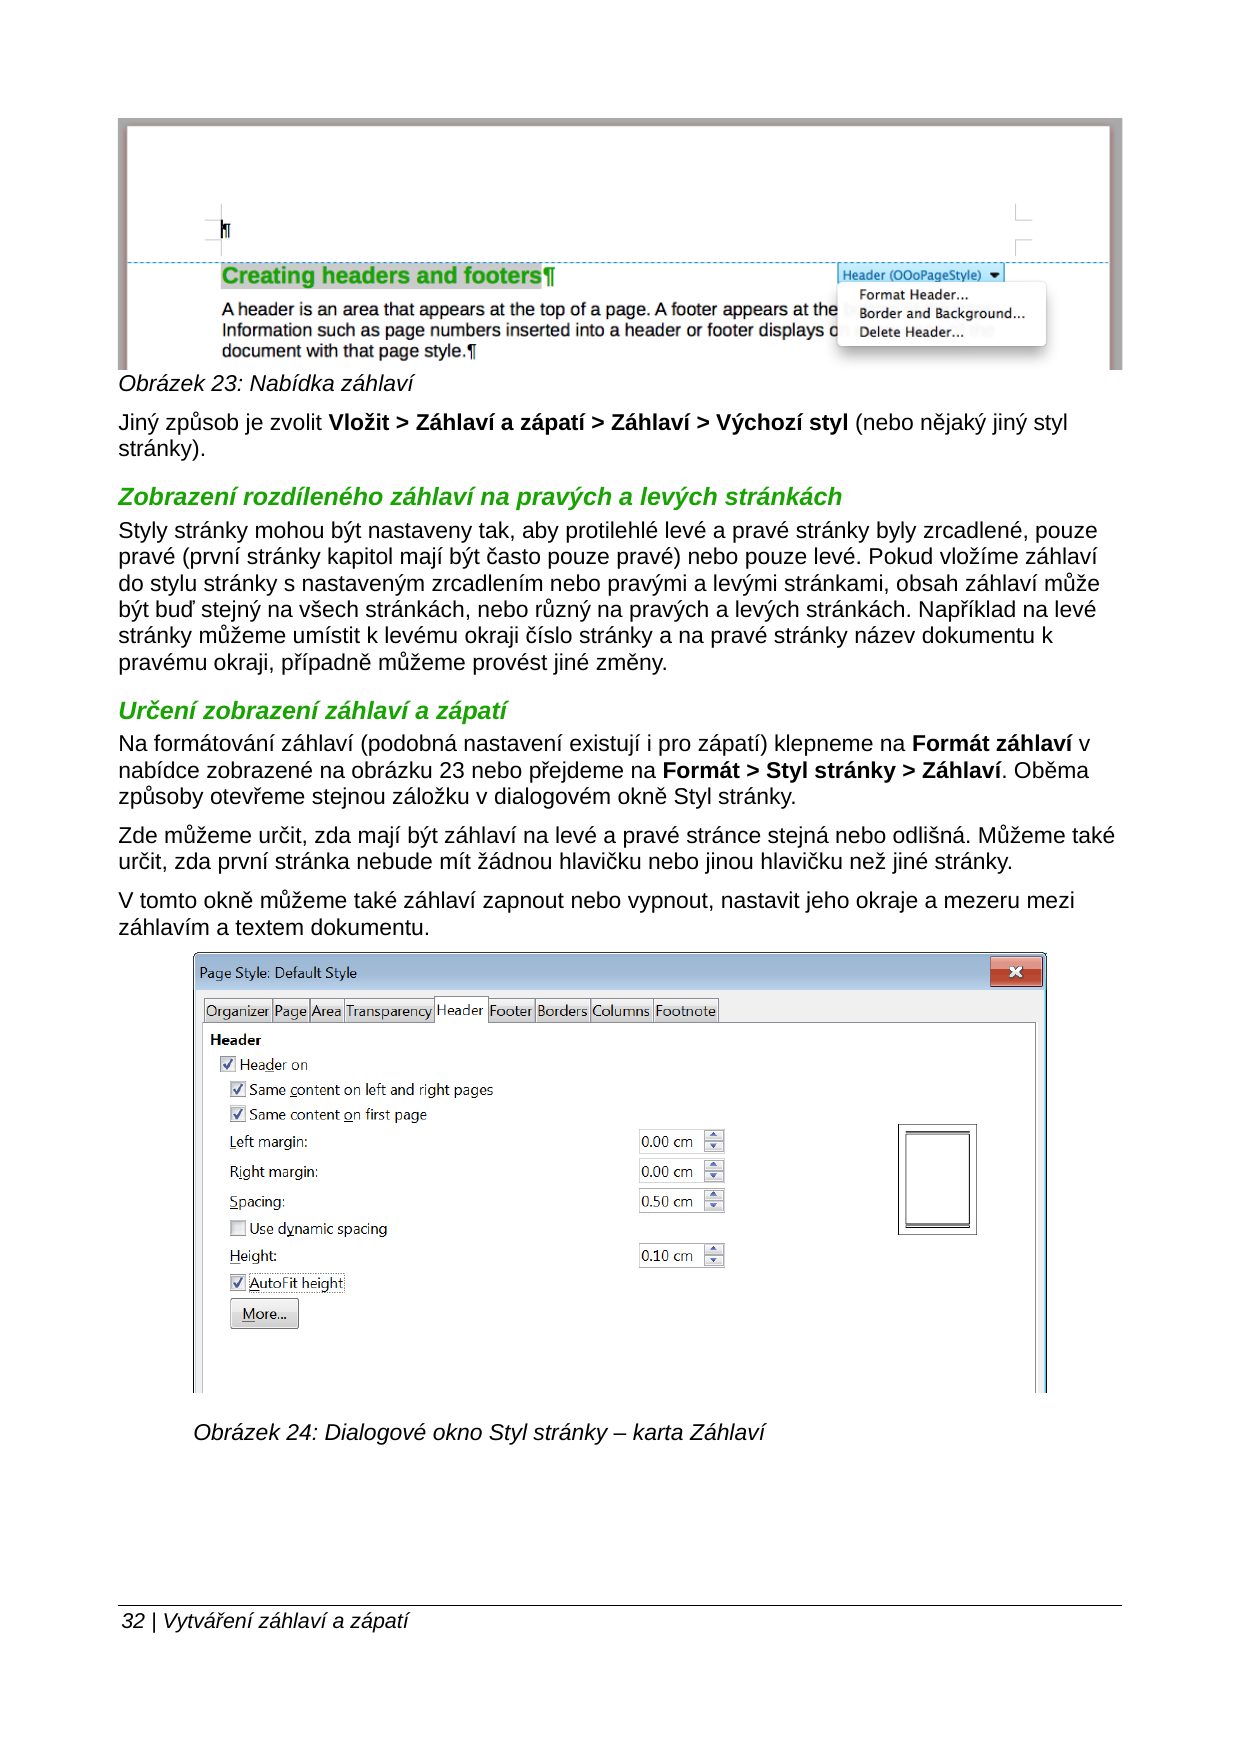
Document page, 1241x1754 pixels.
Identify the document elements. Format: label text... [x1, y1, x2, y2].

text V tomto okně můžeme také záhlaví zapnout nebo vypnout, nastavit jeho okraje a mezeru mezi záhlavím a textem dokumentu. [118, 887, 1122, 940]
picture [193, 952, 1048, 1393]
text Obrázek 23: Nabídka záhlaví [118, 370, 1122, 396]
text Styly stránky mohou být nastaveny tak, aby protilehlé levé a pravé stránky byly zrcadlené, pouze pravé (první stránky kapitol mají být často pouze pravé) nebo pouze levé. Pokud vložíme záhlaví do stylu stránky s nastaveným zrcadlením nebo pravými a levými stránkami, obsah záhlaví může být buď stejný na všech stránkách, nebo různý na pravých a levých stránkách. Například na levé stránky můžeme umístit k levému okraji číslo stránky a na pravé stránky název dokumentu k pravému okraji, případně můžeme provést jiné změny. [118, 517, 1122, 675]
text Obrázek 24: Dialogové okno Styl stránky – karta Záhlaví [193, 1393, 1047, 1445]
subtitle Určení zobrazení záhlaví a zápatí [118, 696, 1122, 724]
picture [117, 118, 1123, 370]
text Na formátování záhlaví (podobná nastavení existují i pro zápatí) klepneme na Formát záhlaví v nabídce zobrazené na obrázku 23 nebo přejdeme na Formát > Styl stránky > Záhlaví. Oběma způsoby otevřeme stejnou záložku v dialogovém okně Styl stránky. [118, 730, 1122, 809]
text Zde můžeme určit, zda mají být záhlaví na levé a pravé stránce stejná nebo odlišná. Můžeme také určit, zda první stránka nebude mít žádnou hlavičku nebo jinou hlavičku než jiné stránky. [118, 822, 1122, 875]
subtitle Zobrazení rozdíleného záhlaví na pravých a levých stránkách [118, 482, 1122, 511]
text Jiný způsob je zvolit Vložit > Záhlaví a zápatí > Záhlaví > Výchozí styl (nebo nějaký jiný styl stránky). [118, 409, 1122, 462]
